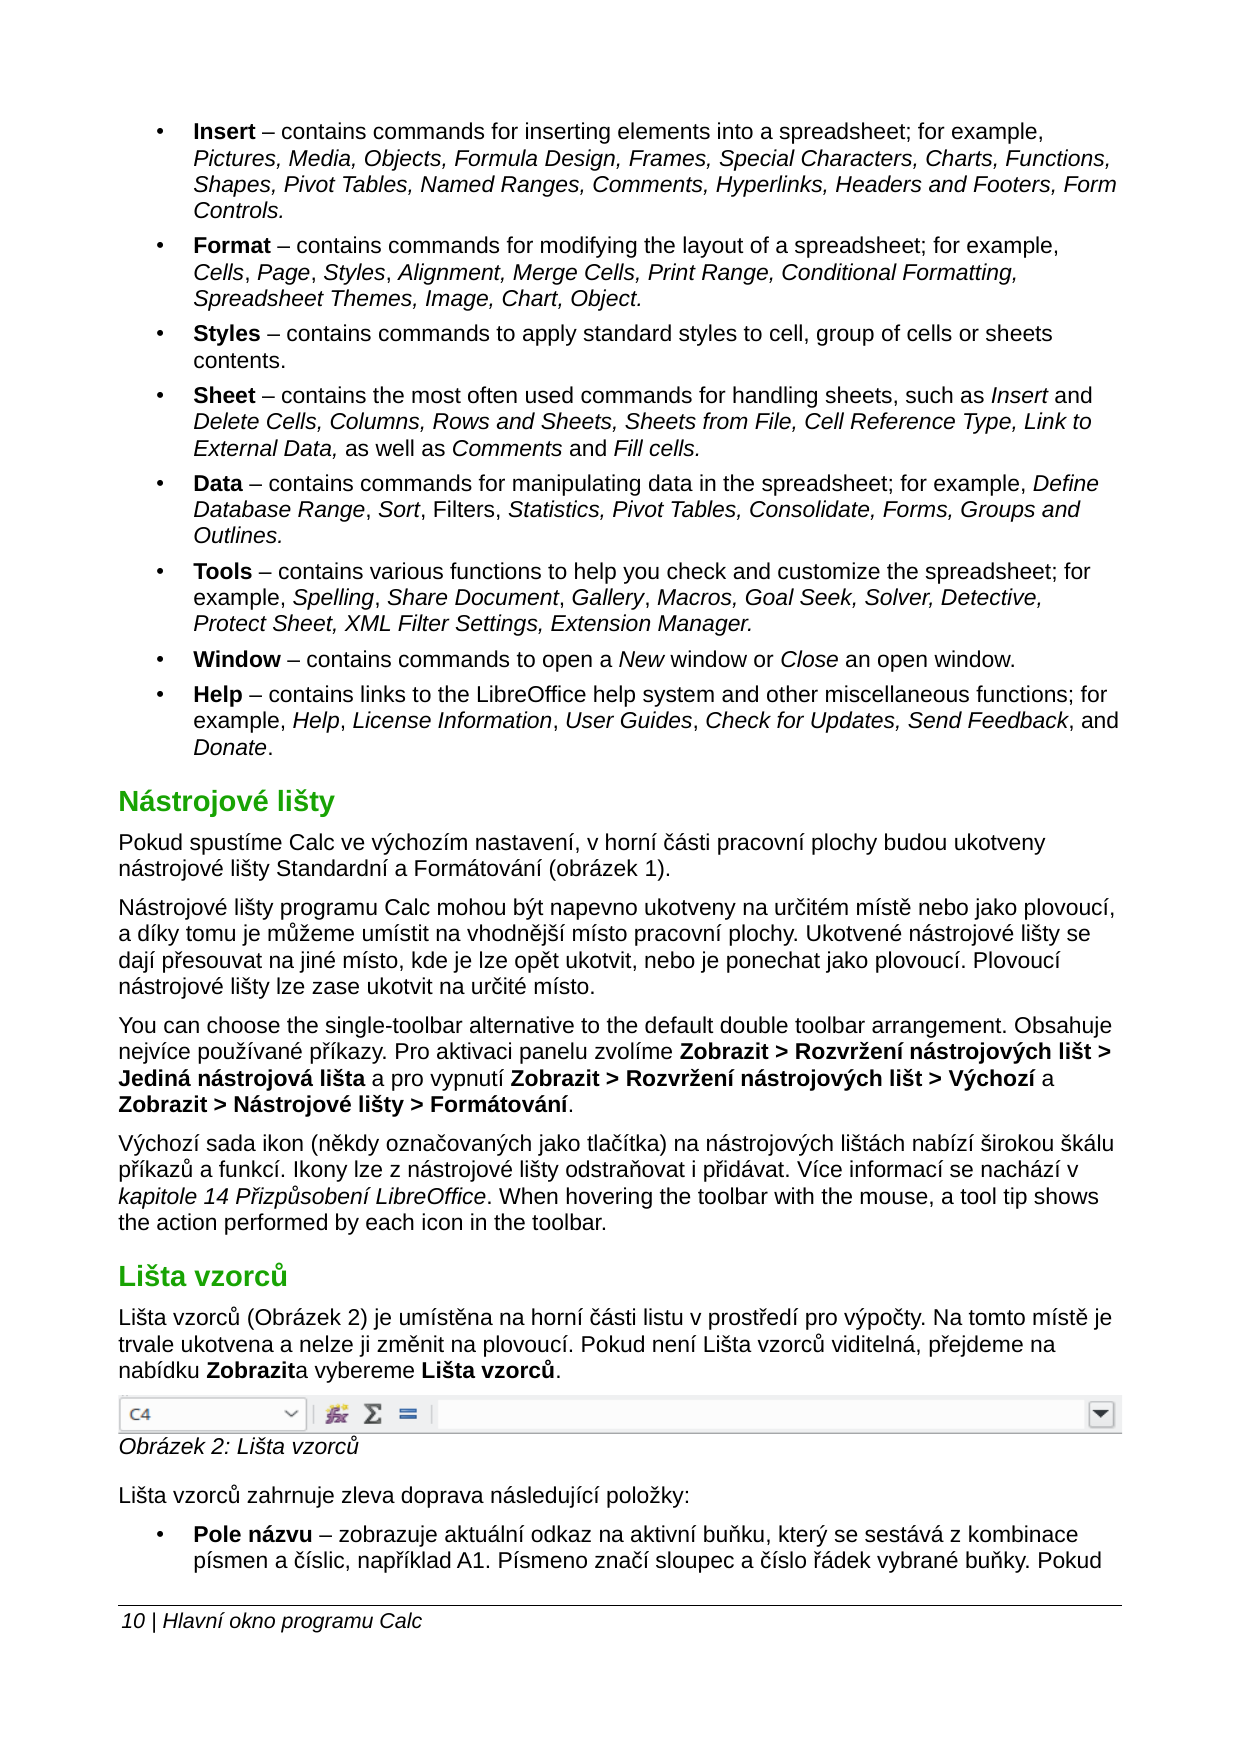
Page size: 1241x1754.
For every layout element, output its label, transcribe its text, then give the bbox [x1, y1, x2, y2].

text Lišta vzorců (Obrázek 2) je umístěna na horní části listu v prostředí pro výpočty. Na tomto místě je trvale ukotvena a nelze ji změnit na plovoucí. Pokud není Lišta vzorců viditelná, přejdeme na nabídku Zobrazita vybereme Lišta vzorců. [118, 1304, 1122, 1383]
text You can choose the single-toolbar alternative to the default double toolbar arrangement. Obsahuje nejvíce používané příkazy. Pro aktivaci panelu zvolíme Zobrazit > Rozvržení nástrojových lišt > Jediná nástrojová lišta a pro vypnutí Zobrazit > Rozvržení nástrojových lišt > Výchozí a Zobrazit > Nástrojové lišty > Formátování. [118, 1012, 1122, 1117]
text Lišta vzorců zahrnuje zleva doprava následující položky: [118, 1482, 1122, 1508]
picture [118, 1395, 1123, 1434]
list Data – contains commands for manipulating data in the spreadsheet; for example, Define Database Range, Sort, Filters, Statistics, Pivot Tables, Consolidate, Forms, Groups and Outlines. [156, 470, 1122, 549]
text Nástrojové lišty programu Calc mohou být napevno ukotveny na určitém místě nebo jako plovoucí, a díky tomu je můžeme umístit na vhodnější místo pracovní plochy. Ukotvené nástrojové lišty se dají přesouvat na jiné místo, kde je lze opět ukotvit, nebo je ponechat jako plovoucí. Plovoucí nástrojové lišty lze zase ukotvit na určité místo. [118, 894, 1122, 999]
list Styles – contains commands to apply standard styles to cell, group of cells or sheets contents. [156, 320, 1122, 373]
list Window – contains commands to open a New window or Close an open window. [156, 646, 1122, 672]
list Format – contains commands for modifying the layout of a spreadsheet; for example, Cells, Page, Styles, Alignment, Merge Cells, Print Range, Conditional Formatting, Spreadsheet Themes, Image, Chart, Object. [156, 232, 1122, 311]
text Výchozí sada ikon (někdy označovaných jako tlačítka) na nástrojových lištách nabízí širokou škálu příkazů a funkcí. Ikony lze z nástrojové lišty odstraňovat i přidávat. Více informací se nachází v kapitole 14 Přizpůsobení LibreOffice. When hovering the toolbar with the mouse, a tool tip shows the action performed by each icon in the toolbar. [118, 1130, 1122, 1235]
list Insert – contains commands for inserting elements into a spreadsheet; for example, Pictures, Media, Objects, Formula Design, Frames, Special Characters, Charts, Functions, Shapes, Pivot Tables, Named Ranges, Comments, Hyperlinks, Headers and Footers, Form Controls. [156, 118, 1122, 223]
list Pole názvu – zobrazuje aktuální odkaz na aktivní buňku, který se sestává z kombinace písmen a číslic, například A1. Písmeno značí sloupec a číslo řádek vybrané buňky. Pokud [156, 1521, 1122, 1573]
list Help – contains links to the LibreOffice help system and other miscellaneous functions; for example, Help, License Information, User Guides, Check for Updates, Send Feedback, and Donate. [156, 681, 1122, 760]
text Obrázek 2: Lišta vzorců [118, 1434, 1122, 1459]
subtitle Lišta vzorců [118, 1259, 1122, 1292]
text Pokud spustíme Calc ve výchozím nastavení, v horní části pracovní plochy budou ukotveny nástrojové lišty Standardní a Formátování (obrázek 1). [118, 829, 1122, 882]
subtitle Nástrojové lišty [118, 783, 1122, 817]
list Sheet – contains the most often used commands for handling sheets, such as Insert and Delete Cells, Columns, Rows and Sheets, Sheets from File, Cell Reference Type, Link to External Data, as well as Comments and Fill cells. [156, 382, 1122, 461]
list Tools – contains various functions to help you check and customize the spreadsheet; for example, Spelling, Share Document, Gallery, Macros, Goal Seek, Solver, Detective, Protect Sheet, XML Filter Settings, Extension Manager. [156, 558, 1122, 637]
